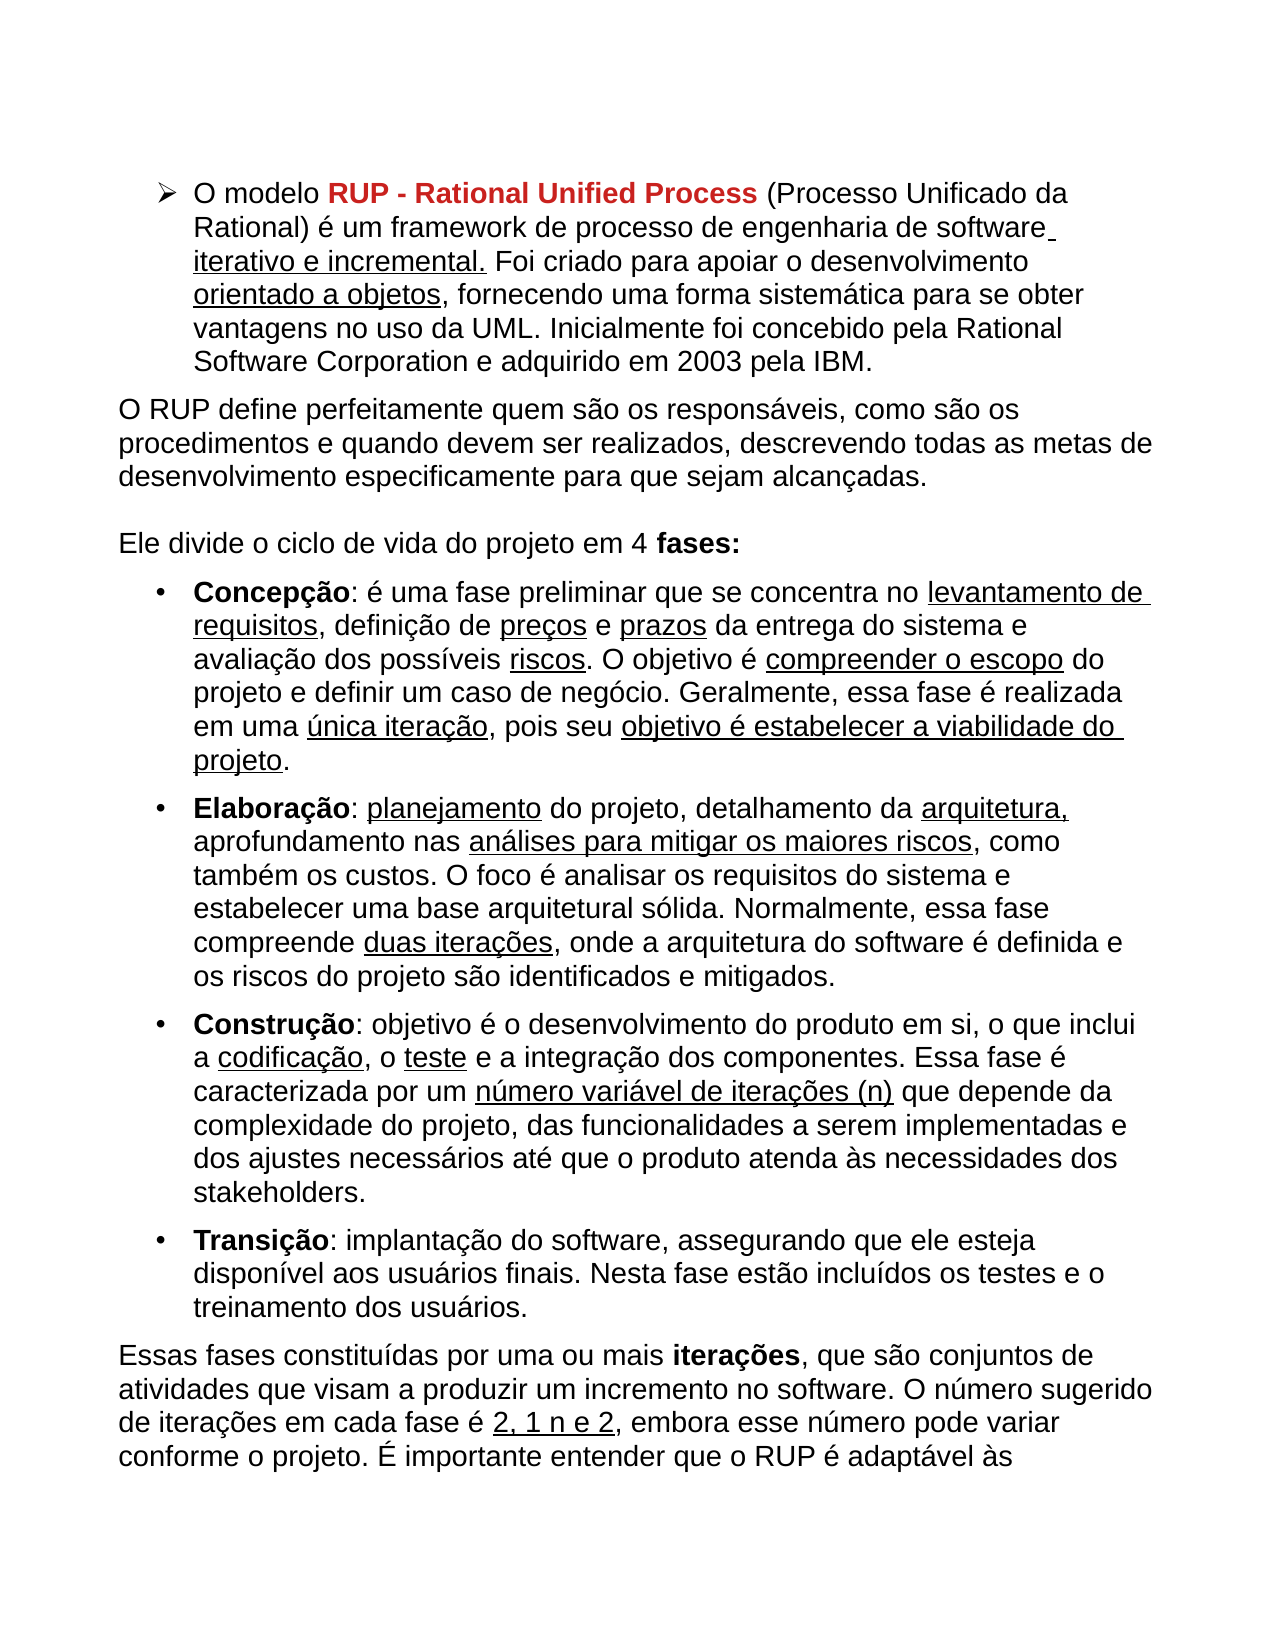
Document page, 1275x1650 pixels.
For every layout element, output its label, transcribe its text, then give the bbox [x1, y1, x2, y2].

list O modelo RUP - Rational Unified Process (Processo Unificado da Rational) é um framework de processo de engenharia de software iterativo e incremental. Foi criado para apoiar o desenvolvimento orientado a objetos, fornecendo uma forma sistemática para se obter vantagens no uso da UML. Inicialmente foi concebido pela Rational Software Corporation e adquirido em 2003 pela IBM. [156, 176, 1157, 378]
list Transição: implantação do software, assegurando que ele esteja disponível aos usuários finais. Nesta fase estão incluídos os testes e o treinamento dos usuários. [156, 1223, 1157, 1324]
list Elaboração: planejamento do projeto, detalhamento da arquitetura, aprofundamento nas análises para mitigar os maiores riscos, como também os custos. O foco é analisar os requisitos do sistema e estabelecer uma base arquitetural sólida. Normalmente, essa fase compreende duas iterações, onde a arquitetura do software é definida e os riscos do projeto são identificados e mitigados. [156, 791, 1157, 992]
text Essas fases constituídas por uma ou mais iterações, que são conjuntos de atividades que visam a produzir um incremento no software. O número sugerido de iterações em cada fase é 2, 1 n e 2, embora esse número pode variar conforme o projeto. É importante entender que o RUP é adaptável às [118, 1338, 1157, 1472]
text O RUP define perfeitamente quem são os responsáveis, como são os procedimentos e quando devem ser realizados, descrevendo todas as metas de desenvolvimento especificamente para que sejam alcançadas. Ele divide o ciclo de vida do projeto em 4 fases: [118, 392, 1157, 560]
list Construção: objetivo é o desenvolvimento do produto em si, o que inclui a codificação, o teste e a integração dos componentes. Essa fase é caracterizada por um número variável de iterações (n) que depende da complexidade do projeto, das funcionalidades a serem implementadas e dos ajustes necessários até que o produto atenda às necessidades dos stakeholders. [156, 1007, 1157, 1208]
list Concepção: é uma fase preliminar que se concentra no levantamento de requisitos, definição de preços e prazos da entrega do sistema e avaliação dos possíveis riscos. O objetivo é compreender o escopo do projeto e definir um caso de negócio. Geralmente, essa fase é realizada em uma única iteração, pois seu objetivo é estabelecer a viabilidade do projeto. [156, 575, 1157, 776]
